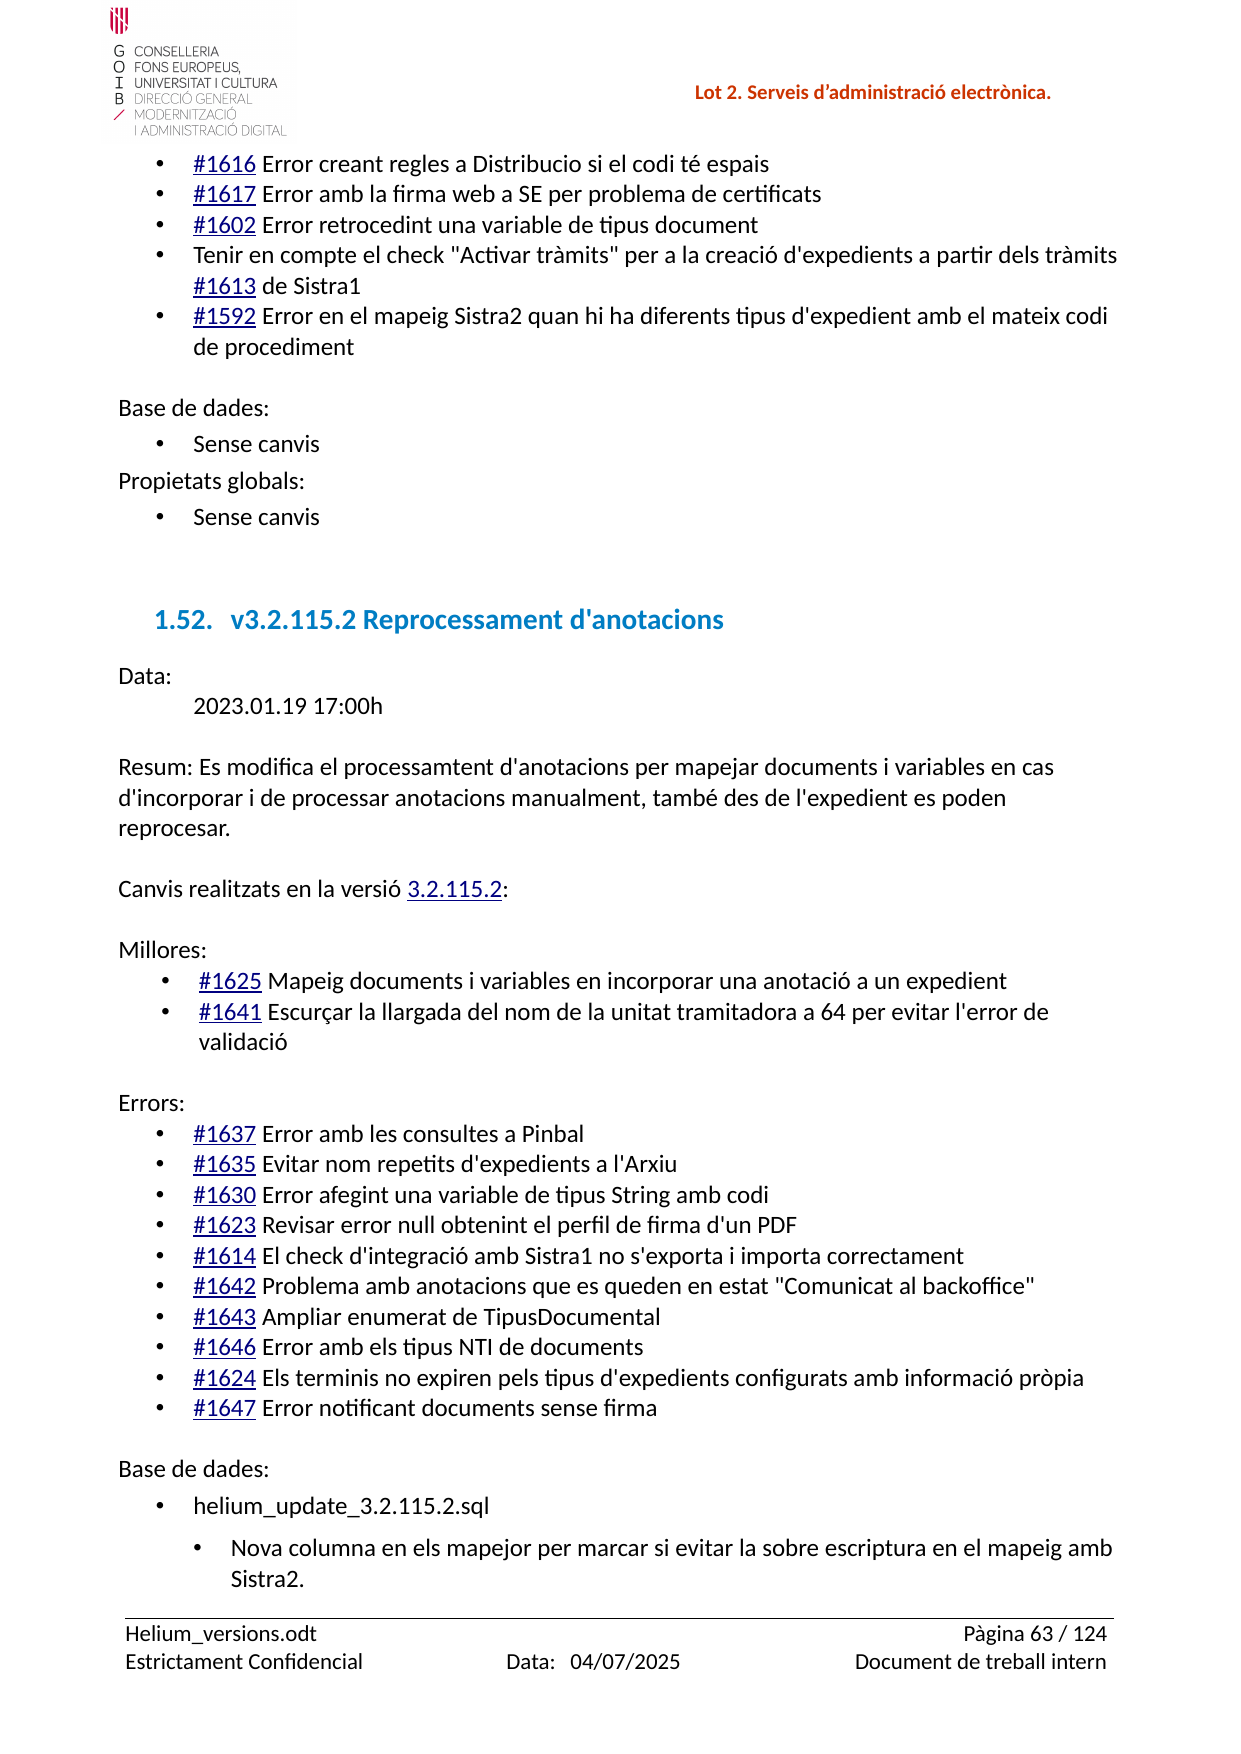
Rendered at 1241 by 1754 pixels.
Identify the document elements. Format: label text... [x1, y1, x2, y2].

picture [100, 0, 297, 144]
list Nova columna en els mapejor per marcar si evitar la sobre escriptura en el mapeig amb Sistra2. [193, 1532, 1122, 1593]
list #1637 Error amb les consultes a Pinbal [156, 1118, 1122, 1148]
list #1642 Problema amb anotacions que es queden en estat "Comunicat al backoffice" [156, 1270, 1122, 1301]
text Resum: Es modifica el processamtent d'anotacions per mapejar documents i variables en cas d'incorporar i de processar anotacions manualment, també des de l'expedient es poden reprocesar. [118, 752, 1122, 843]
list #1624 Els terminis no expiren pels tipus d'expedients configurats amb informació pròpia [156, 1362, 1122, 1392]
list #1630 Error afegint una variable de tipus String amb codi [156, 1179, 1122, 1209]
list #1647 Error notificant documents sense firma [156, 1392, 1122, 1423]
list #1614 El check d'integració amb Sistra1 no s'exporta i importa correctament [156, 1240, 1122, 1270]
list helium_update_3.2.115.2.sql [156, 1490, 1122, 1521]
text Canvis realitzats en la versió 3.2.115.2: [118, 874, 1122, 904]
text Data: [118, 660, 1122, 691]
text 2023.01.19 17:00h [118, 691, 1122, 721]
text Propietats globals: [118, 465, 1122, 495]
list #1646 Error amb els tipus NTI de documents [156, 1331, 1122, 1362]
subtitle v3.2.115.2 Reprocessament d'anotacions [153, 601, 1122, 636]
text Base de dades: [118, 392, 1122, 422]
list #1635 Evitar nom repetits d'expedients a l'Arxiu [156, 1148, 1122, 1179]
list #1623 Revisar error null obtenint el perfil de firma d'un PDF [156, 1209, 1122, 1240]
list Tenir en compte el check "Activar tràmits" per a la creació d'expedients a partir dels tràmits #1613 de Sistra1 [156, 239, 1122, 300]
text Errors: [118, 1087, 1122, 1118]
list #1617 Error amb la firma web a SE per problema de certificats [156, 178, 1122, 209]
text Millores: [118, 935, 1122, 965]
list Sense canvis [156, 501, 1122, 532]
list #1592 Error en el mapeig Sistra2 quan hi ha diferents tipus d'expedient amb el mateix codi de procediment [156, 300, 1122, 361]
list #1616 Error creant regles a Distribucio si el codi té espais [156, 148, 1122, 178]
list #1602 Error retrocedint una variable de tipus document [156, 209, 1122, 239]
list Sense canvis [156, 428, 1122, 459]
list #1643 Ampliar enumerat de TipusDocumental [156, 1301, 1122, 1331]
list #1625 Mapeig documents i variables en incorporar una anotació a un expedient [161, 965, 1122, 996]
list #1641 Escurçar la llargada del nom de la unitat tramitadora a 64 per evitar l'error de validació [161, 996, 1122, 1057]
text Base de dades: [118, 1453, 1122, 1484]
